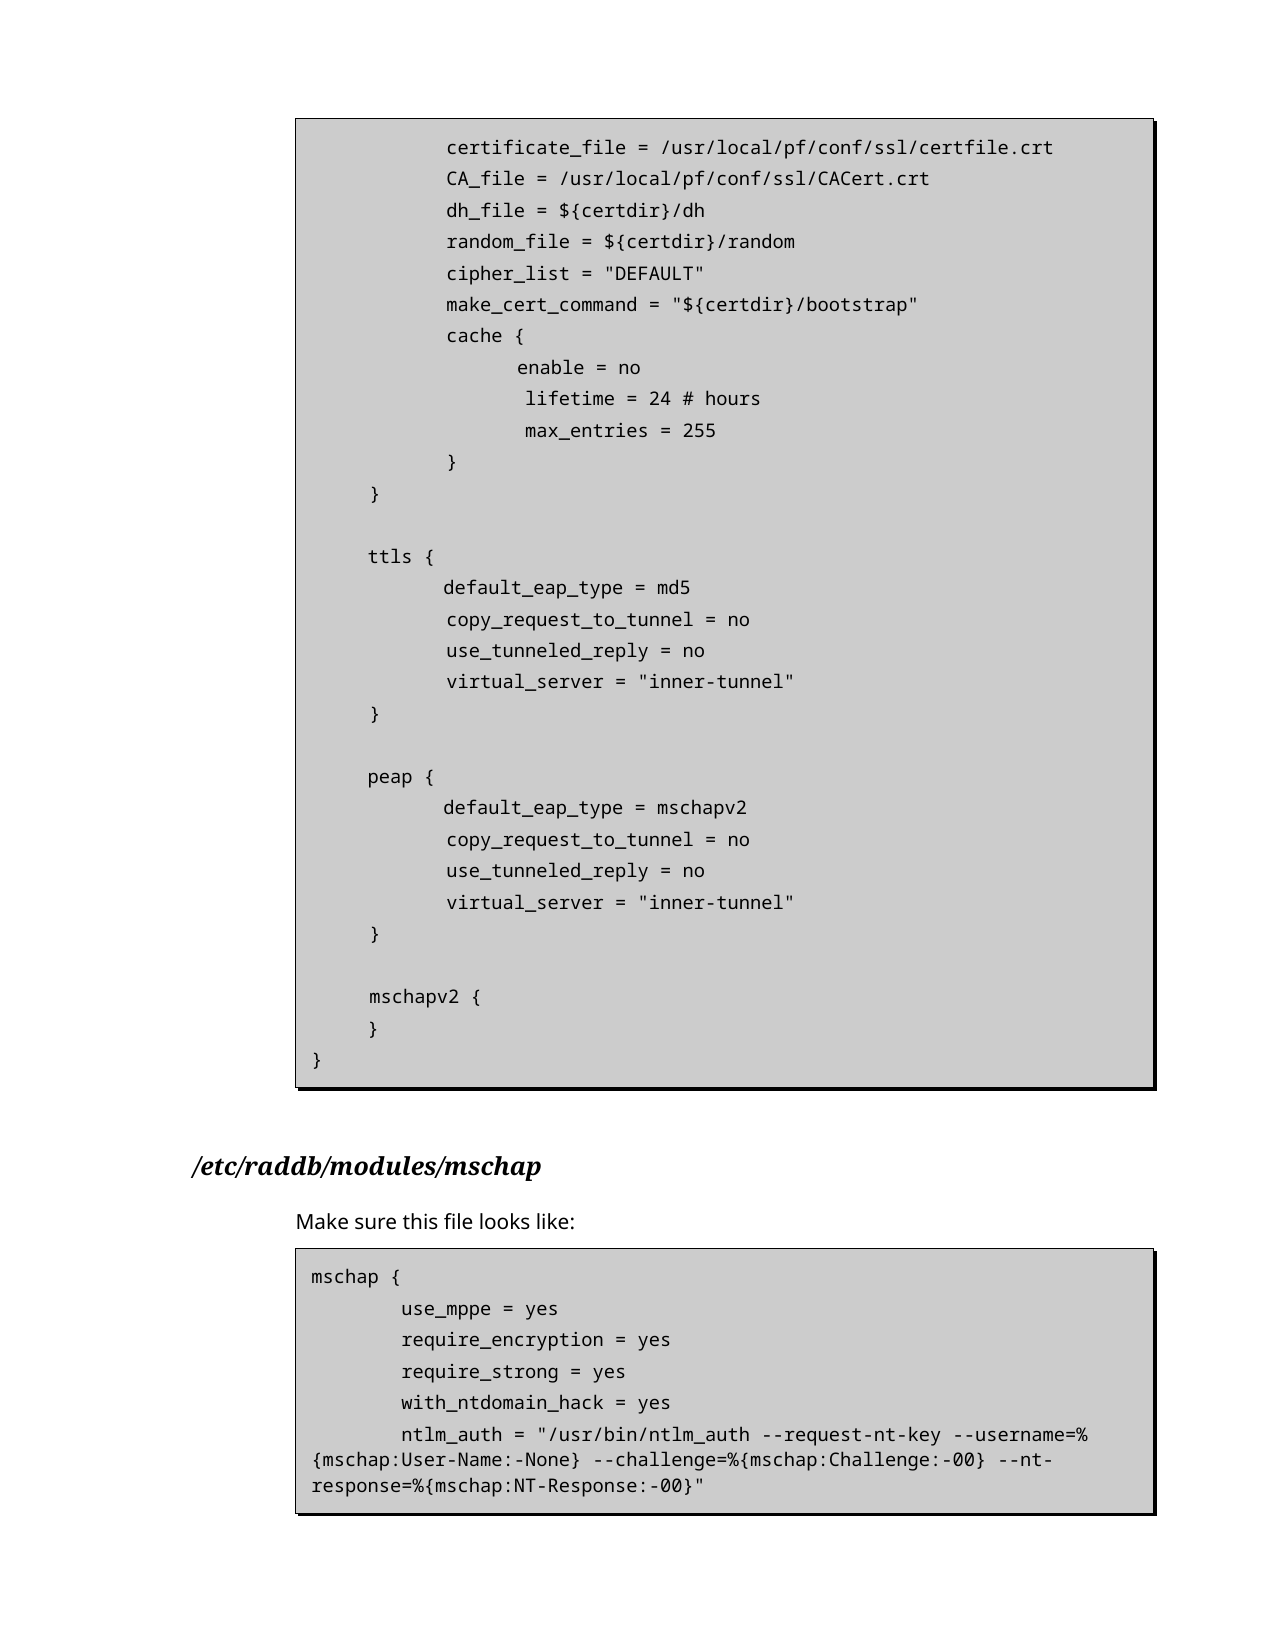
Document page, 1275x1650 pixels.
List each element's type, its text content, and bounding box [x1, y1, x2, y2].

text use_mppe = yes [296, 1279, 1153, 1311]
text enable = no [296, 338, 1153, 370]
text mschap { [296, 1249, 1153, 1279]
text default_eap_type = mschapv2 [296, 779, 1153, 810]
text cache { [296, 307, 1153, 338]
text require_encryption = yes [296, 1311, 1153, 1342]
text ntlm_auth = "/usr/bin/ntlm_auth --request-nt-key --username=%{mschap:User-Name:-None} --challenge=%{mschap:Challenge:-00} --nt-response=%{mschap:NT-Response:-00}" [296, 1405, 1153, 1513]
text copy_request_to_tunnel = no [296, 810, 1153, 842]
text peap { [296, 747, 1153, 779]
text virtual_server = "inner-tunnel" [296, 653, 1153, 684]
text make_cert_command = "${certdir}/bootstrap" [296, 275, 1153, 307]
text require_strong = yes [296, 1342, 1153, 1374]
text with_ntdomain_hack = yes [296, 1374, 1153, 1405]
text mschapv2 { [296, 967, 1153, 999]
text } [296, 464, 1153, 496]
text } [296, 904, 1153, 936]
text } [296, 684, 1153, 716]
text lifetime = 24 # hours [296, 370, 1153, 401]
text } [296, 433, 1153, 464]
text default_eap_type = md5 [296, 558, 1153, 590]
text dh_file = ${certdir}/dh [296, 181, 1153, 212]
text CA_file = /usr/local/pf/conf/ssl/CACert.crt [296, 149, 1153, 181]
text use_tunneled_reply = no [296, 621, 1153, 653]
text } [296, 999, 1153, 1030]
text } [296, 1030, 1153, 1087]
text cipher_list = "DEFAULT" [296, 244, 1153, 275]
text Make sure this file looks like: [295, 1207, 1157, 1236]
text use_tunneled_reply = no [296, 842, 1153, 873]
text virtual_server = "inner-tunnel" [296, 873, 1153, 904]
text random_file = ${certdir}/random [296, 212, 1153, 244]
text copy_request_to_tunnel = no [296, 590, 1153, 621]
text max_entries = 255 [296, 401, 1153, 433]
text ttls { [296, 527, 1153, 558]
subtitle /etc/raddb/modules/mschap [156, 1148, 1157, 1182]
text certificate_file = /usr/local/pf/conf/ssl/certfile.crt [296, 119, 1153, 149]
